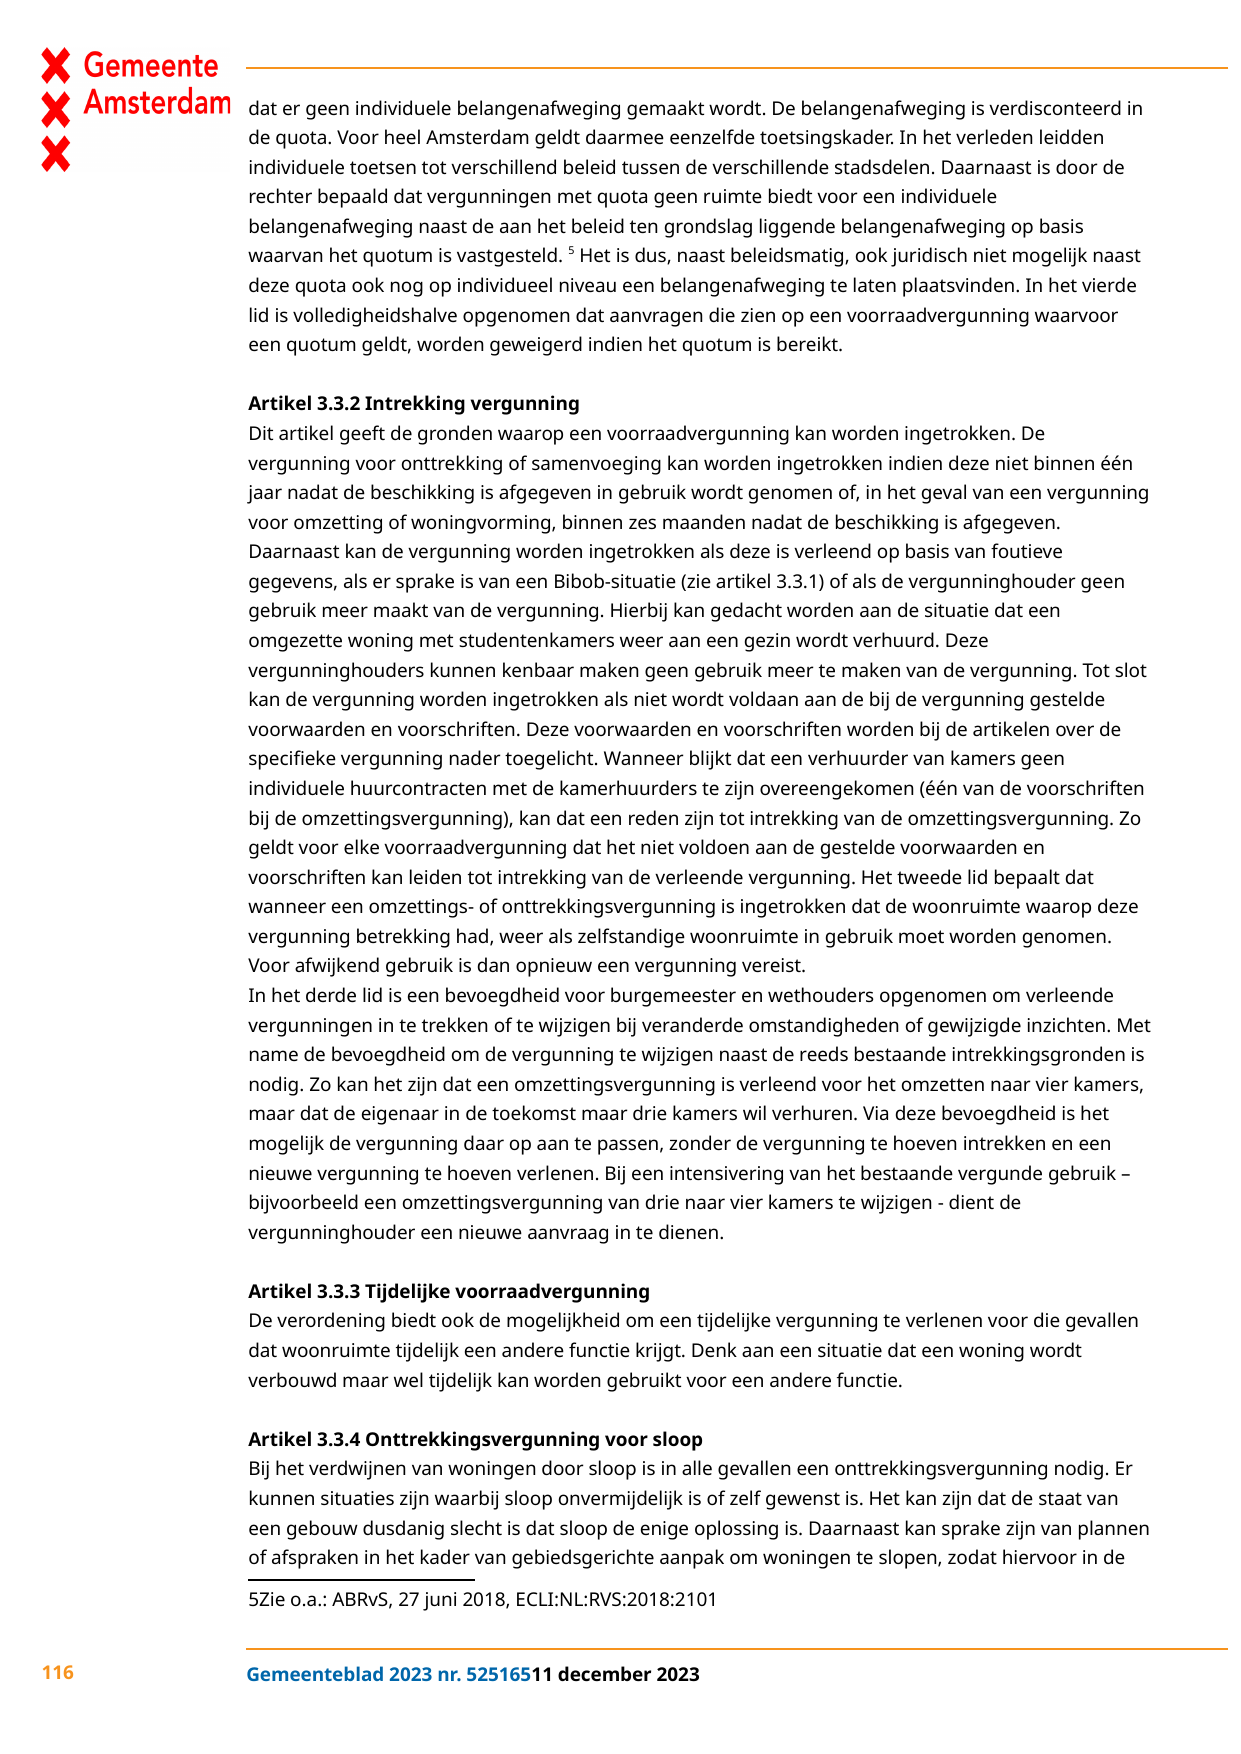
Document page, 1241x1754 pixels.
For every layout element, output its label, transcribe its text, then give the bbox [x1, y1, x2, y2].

text Zie o.a.: ABRvS, 27 juni 2018, ECLI:NL:RVS:2018:2101 [248, 1586, 1152, 1612]
text De verordening biedt ook de mogelijkheid om een tijdelijke vergunning te verlenen voor die gevallen dat woonruimte tijdelijk een andere functie krijgt. Denk aan een situatie dat een woning wordt verbouwd maar wel tijdelijk kan worden gebruikt voor een andere functie. [248, 1308, 1152, 1393]
text Artikel 3.3.3 Tijdelijke voorraadvergunning [248, 1278, 1152, 1304]
text Dit artikel geeft de gronden waarop een voorraadvergunning kan worden ingetrokken. De vergunning voor onttrekking of samenvoeging kan worden ingetrokken indien deze niet binnen één jaar nadat de beschikking is afgegeven in gebruik wordt genomen of, in het geval van een vergunning voor omzetting of woningvorming, binnen zes maanden nadat de beschikking is afgegeven. Daarnaast kan de vergunning worden ingetrokken als deze is verleend op basis van foutieve gegevens, als er sprake is van een Bibob-situatie (zie artikel 3.3.1) of als de vergunninghouder geen gebruik meer maakt van de vergunning. Hierbij kan gedacht worden aan de situatie dat een omgezette woning met studentenkamers weer aan een gezin wordt verhuurd. Deze vergunninghouders kunnen kenbaar maken geen gebruik meer te maken van de vergunning. Tot slot kan de vergunning worden ingetrokken als niet wordt voldaan aan de bij de vergunning gestelde voorwaarden en voorschriften. Deze voorwaarden en voorschriften worden bij de artikelen over de specifieke vergunning nader toegelicht. Wanneer blijkt dat een verhuurder van kamers geen individuele huurcontracten met de kamerhuurders te zijn overeengekomen (één van de voorschriften bij de omzettingsvergunning), kan dat een reden zijn tot intrekking van de omzettingsvergunning. Zo geldt voor elke voorraadvergunning dat het niet voldoen aan de gestelde voorwaarden en voorschriften kan leiden tot intrekking van de verleende vergunning. Het tweede lid bepaalt dat wanneer een omzettings- of onttrekkingsvergunning is ingetrokken dat de woonruimte waarop deze vergunning betrekking had, weer als zelfstandige woonruimte in gebruik moet worden genomen. Voor afwijkend gebruik is dan opnieuw een vergunning vereist. [248, 420, 1152, 978]
text dat er geen individuele belangenafweging gemaakt wordt. De belangenafweging is verdisconteerd in de quota. Voor heel Amsterdam geldt daarmee eenzelfde toetsingskader. In het verleden leidden individuele toetsen tot verschillend beleid tussen de verschillende stadsdelen. Daarnaast is door de rechter bepaald dat vergunningen met quota geen ruimte biedt voor een individuele belangenafweging naast de aan het beleid ten grondslag liggende belangenafweging op basis waarvan het quotum is vastgesteld. Het is dus, naast beleidsmatig, ook juridisch niet mogelijk naast deze quota ook nog op individueel niveau een belangenafweging te laten plaatsvinden. In het vierde lid is volledigheidshalve opgenomen dat aanvragen die zien op een voorraadvergunning waarvoor een quotum geldt, worden geweigerd indien het quotum is bereikt. [248, 95, 1152, 357]
picture [41, 47, 231, 172]
text Artikel 3.3.4 Onttrekkingsvergunning voor sloop [248, 1426, 1152, 1452]
text In het derde lid is een bevoegdheid voor burgemeester en wethouders opgenomen om verleende vergunningen in te trekken of te wijzigen bij veranderde omstandigheden of gewijzigde inzichten. Met name de bevoegdheid om de vergunning te wijzigen naast de reeds bestaande intrekkingsgronden is nodig. Zo kan het zijn dat een omzettingsvergunning is verleend voor het omzetten naar vier kamers, maar dat de eigenaar in de toekomst maar drie kamers wil verhuren. Via deze bevoegdheid is het mogelijk de vergunning daar op aan te passen, zonder de vergunning te hoeven intrekken en een nieuwe vergunning te hoeven verlenen. Bij een intensivering van het bestaande vergunde gebruik – bijvoorbeeld een omzettingsvergunning van drie naar vier kamers te wijzigen - dient de vergunninghouder een nieuwe aanvraag in te dienen. [248, 982, 1152, 1245]
text Bij het verdwijnen van woningen door sloop is in alle gevallen een onttrekkingsvergunning nodig. Er kunnen situaties zijn waarbij sloop onvermijdelijk is of zelf gewenst is. Het kan zijn dat de staat van een gebouw dusdanig slecht is dat sloop de enige oplossing is. Daarnaast kan sprake zijn van plannen of afspraken in het kader van gebiedsgerichte aanpak om woningen te slopen, zodat hiervoor in de [248, 1456, 1152, 1570]
text Artikel 3.3.2 Intrekking vergunning [248, 391, 1152, 416]
